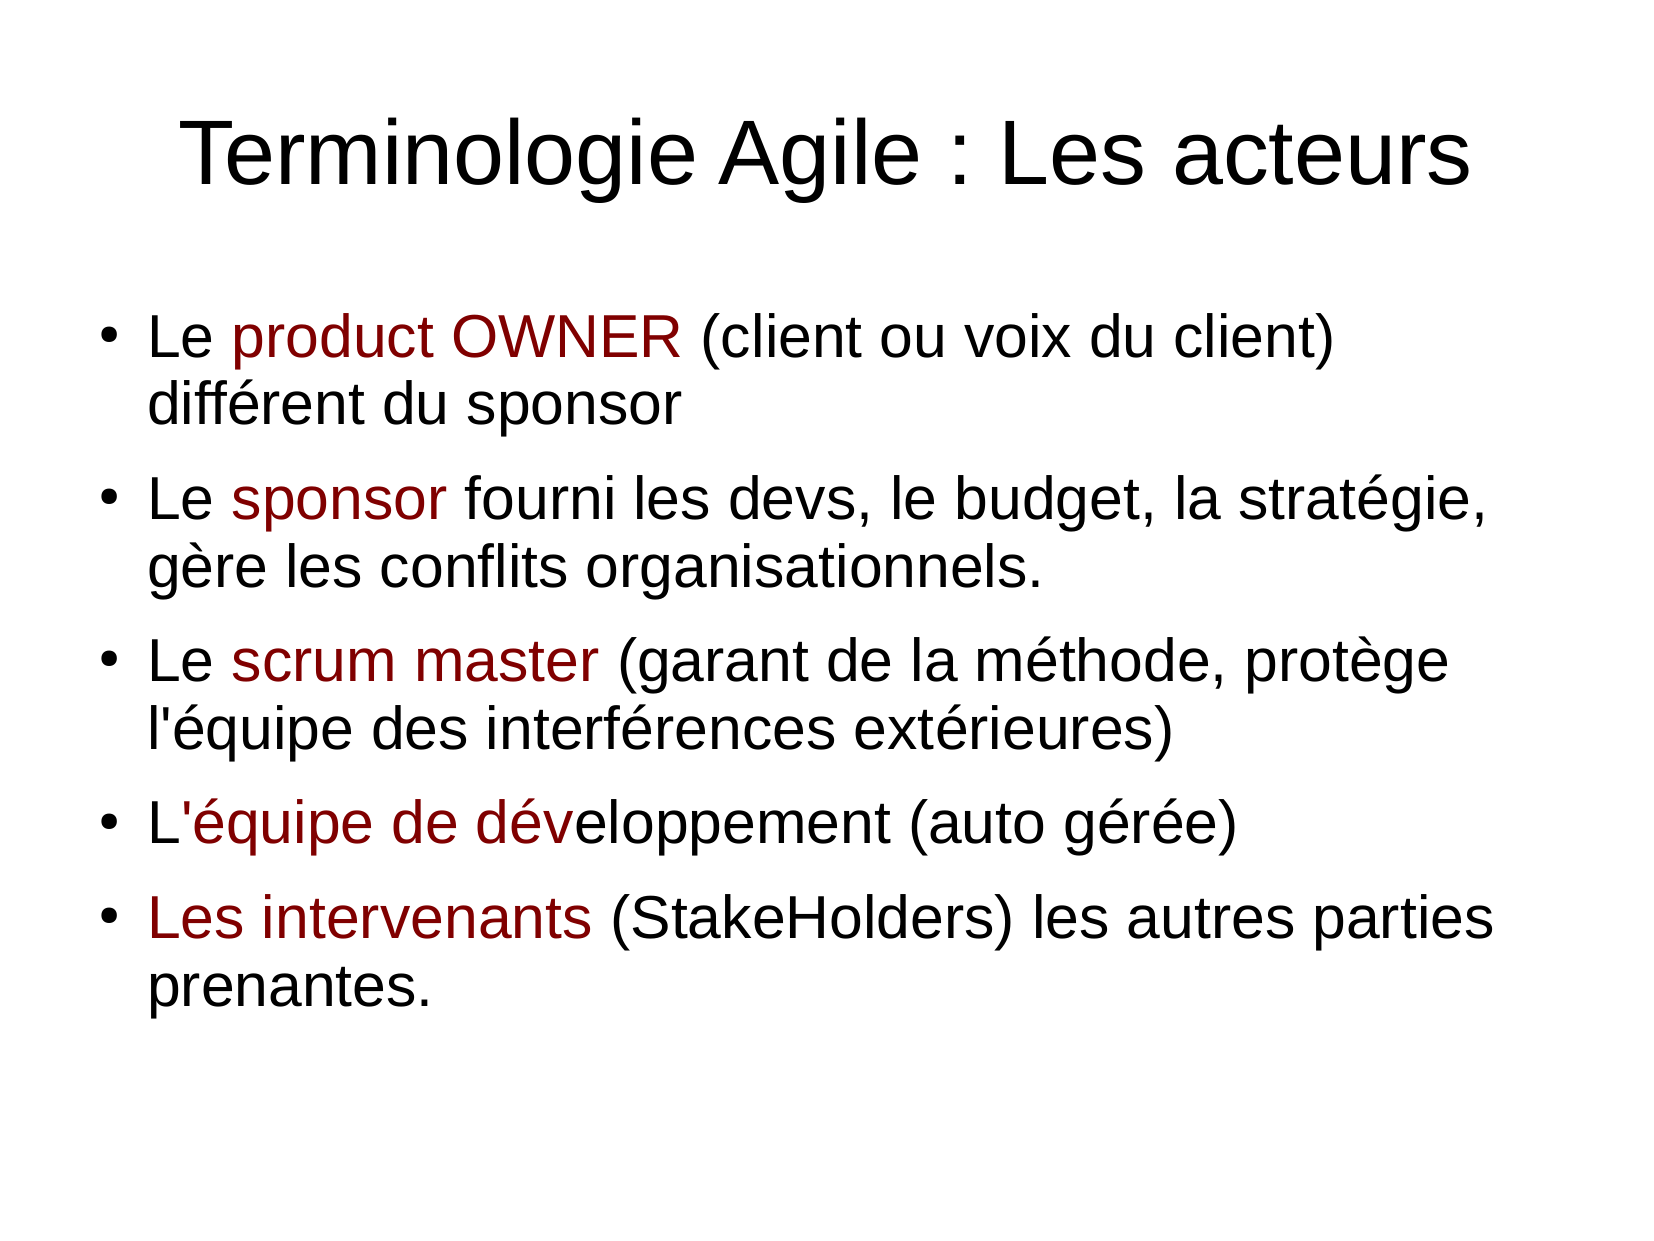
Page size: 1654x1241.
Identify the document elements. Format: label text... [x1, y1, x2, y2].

list Le product OWNER (client ou voix du client) différent du sponsor Le sponsor fourni les devs, le budget, la stratégie, gère les conflits organisationnels. Le scrum master (garant de la méthode, protège l'équipe des interférences extérieures) L'équipe de développement (auto gérée) Les intervenants (StakeHolders) les autres parties prenantes. [82, 302, 1571, 1022]
title Terminologie Agile : Les acteurs [82, 49, 1571, 257]
